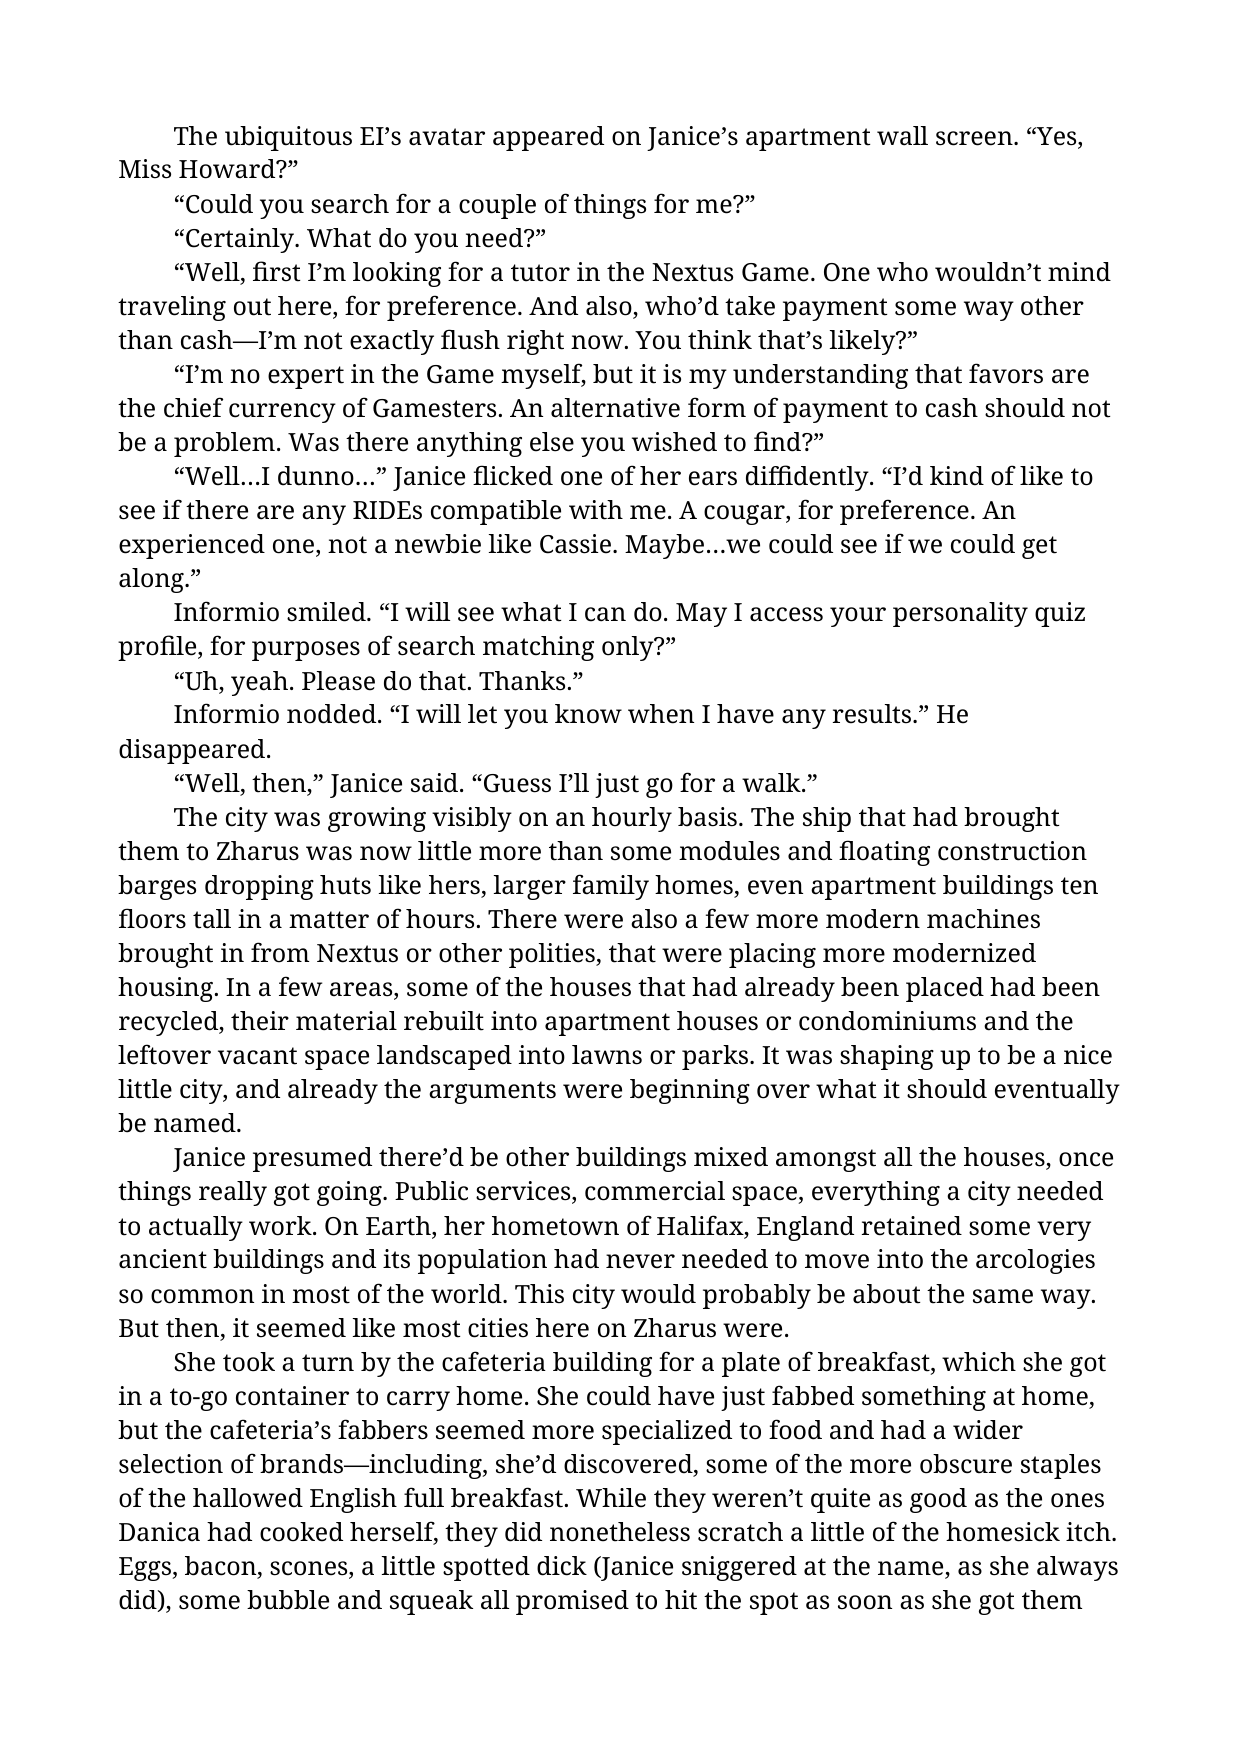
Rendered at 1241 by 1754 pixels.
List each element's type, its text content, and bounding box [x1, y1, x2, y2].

text She took a turn by the cafeteria building for a plate of breakfast, which she got in a to-go container to carry home. She could have just fabbed something at home, but the cafeteria’s fabbers seemed more specialized to food and had a wider selection of brands—including, she’d discovered, some of the more obscure staples of the hallowed English full breakfast. While they weren’t quite as good as the ones Danica had cooked herself, they did nonetheless scratch a little of the homesick itch. Eggs, bacon, scones, a little spotted dick (Janice sniggered at the name, as she always did), some bubble and squeak all promised to hit the spot as soon as she got them [118, 1344, 1122, 1617]
text Informio smiled. “I will see what I can do. May I access your personality quiz profile, for purposes of search matching only?” [118, 595, 1122, 663]
text “Well…I dunno…” Janice flicked one of her ears diffidently. “I’d kind of like to see if there are any RIDEs compatible with me. A cougar, for preference. An experienced one, not a newbie like Cassie. Maybe…we could see if we could get along.” [118, 459, 1122, 595]
text Informio nodded. “I will let you know when I have any results.” He disappeared. [118, 697, 1122, 765]
text Janice presumed there’d be other buildings mixed amongst all the houses, once things really got going. Public services, commercial space, everything a city needed to actually work. On Earth, her hometown of Halifax, England retained some very ancient buildings and its population had never needed to move into the arcologies so common in most of the world. This city would probably be about the same way. But then, it seemed like most cities here on Zharus were. [118, 1140, 1122, 1344]
text The city was growing visibly on an hourly basis. The ship that had brought them to Zharus was now little more than some modules and floating construction barges dropping huts like hers, larger family homes, even apartment buildings ten floors tall in a matter of hours. There were also a few more modern machines brought in from Nextus or other polities, that were placing more modernized housing. In a few areas, some of the houses that had already been placed had been recycled, their material rebuilt into apartment houses or condominiums and the leftover vacant space landscaped into lawns or parks. It was shaping up to be a nice little city, and already the arguments were beginning over what it should eventually be named. [118, 799, 1122, 1140]
text “Well, then,” Janice said. “Guess I’ll just go for a walk.” [118, 765, 1122, 799]
text The ubiquitous EI’s avatar appeared on Janice’s apartment wall screen. “Yes, Miss Howard?” [118, 118, 1122, 186]
text “Well, first I’m looking for a tutor in the Nextus Game. One who wouldn’t mind traveling out here, for preference. And also, who’d take payment some way other than cash—I’m not exactly flush right now. You think that’s likely?” [118, 254, 1122, 357]
text “Could you search for a couple of things for me?” [118, 186, 1122, 220]
text “Certainly. What do you need?” [118, 220, 1122, 254]
text “Uh, yeah. Please do that. Thanks.” [118, 663, 1122, 697]
text “I’m no expert in the Game myself, but it is my understanding that favors are the chief currency of Gamesters. An alternative form of payment to cash should not be a problem. Was there anything else you wished to find?” [118, 357, 1122, 459]
